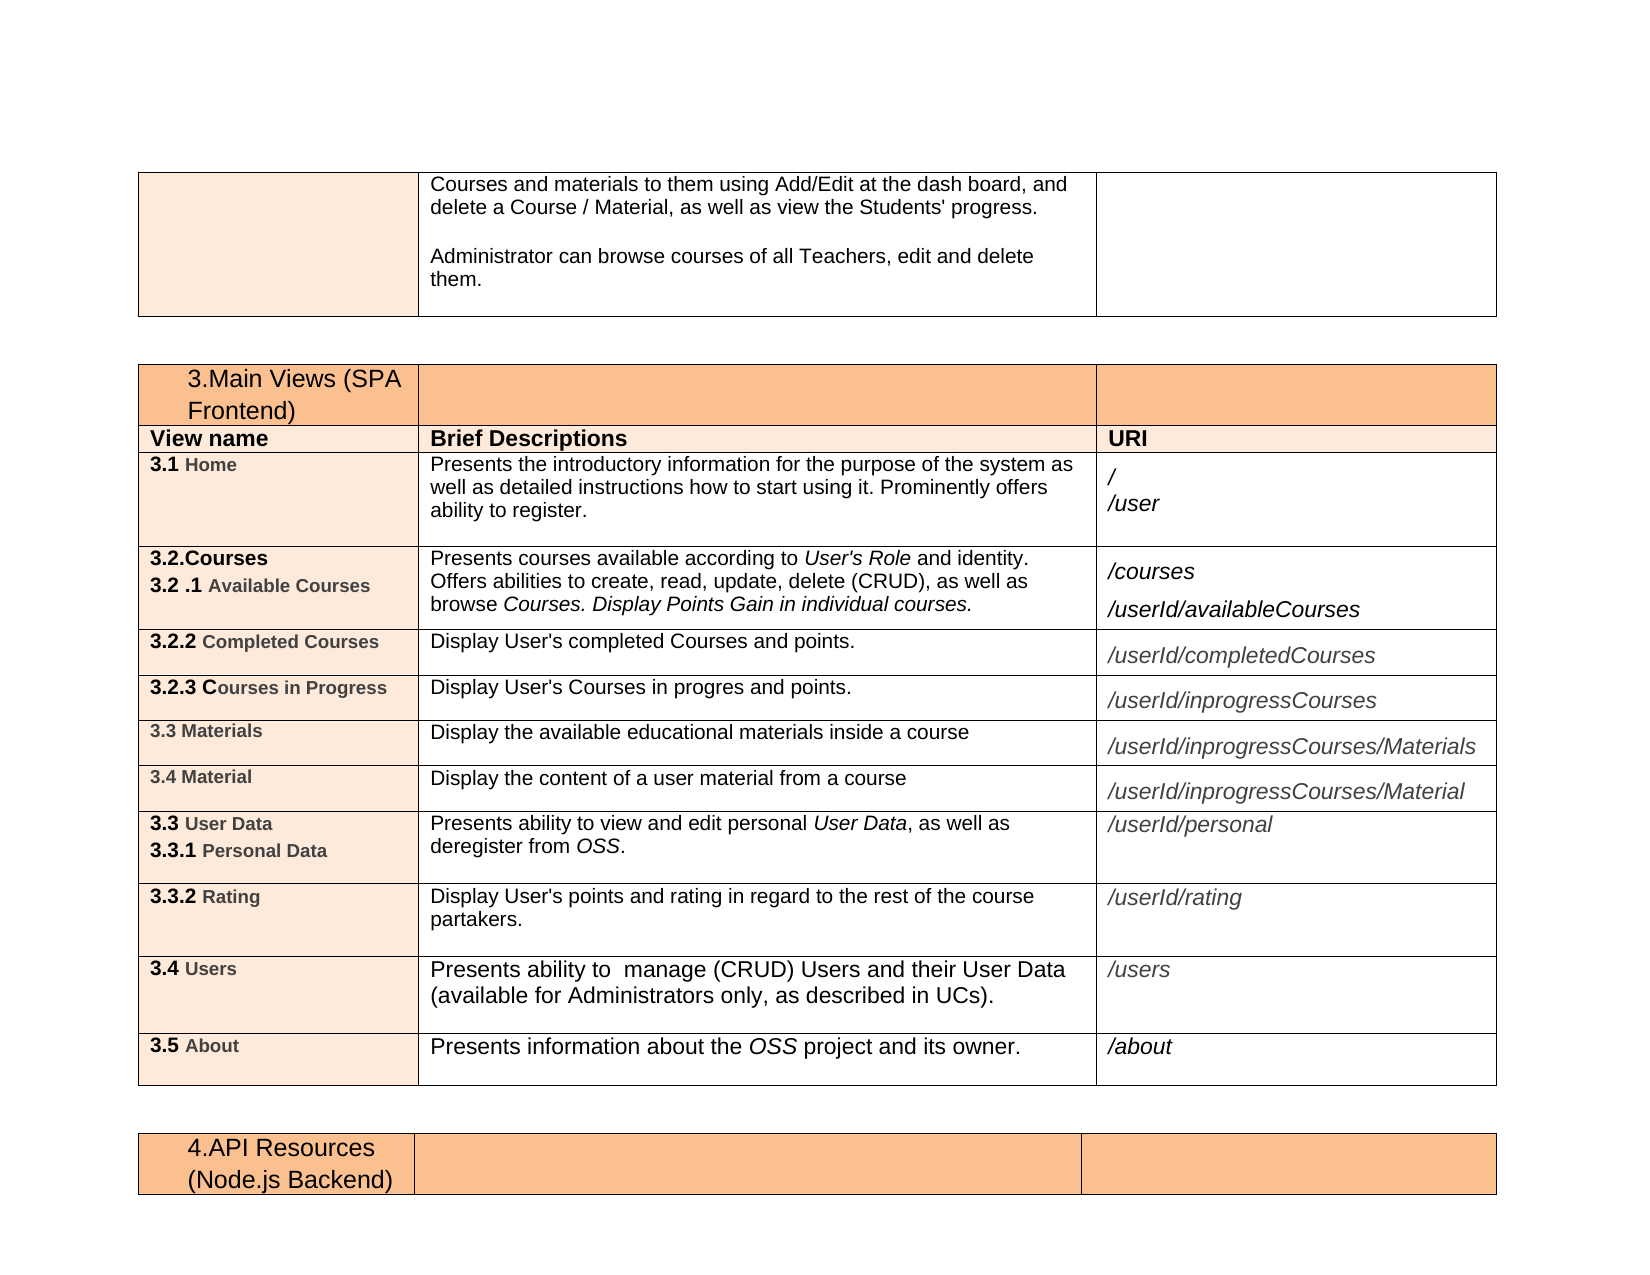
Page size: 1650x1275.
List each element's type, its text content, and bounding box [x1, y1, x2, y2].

table_cell 3.3 User Data 3.3.1 Personal Data [139, 812, 418, 883]
table_cell /userId/completedCourses [1097, 630, 1496, 674]
table_header Main Views (SPA Frontend) [139, 365, 418, 425]
table_cell Display User's completed Courses and points. [419, 630, 1096, 674]
table_cell /courses /userId/availableCourses [1097, 547, 1496, 629]
table_cell 3.1 Home [139, 453, 418, 546]
table_cell 3.5 About [139, 1034, 418, 1085]
table_cell 3.3.2 Rating [139, 884, 418, 956]
table_cell Display User's Courses in progres and points. [419, 676, 1096, 720]
table_cell 3.2.2 Completed Courses [139, 630, 418, 674]
table_cell /userId/inprogressCourses [1097, 676, 1496, 720]
table_cell / /user [1097, 453, 1496, 546]
table_cell /userId/personal [1097, 812, 1496, 883]
table_header [1082, 1134, 1496, 1194]
table_cell Courses and materials to them using Add/Edit at the dash board, and delete a Course / Material, as well as view the Students' progress. Administrator can browse courses of all Teachers, edit and delete them. [419, 173, 1096, 316]
table_cell Presents the introductory information for the purpose of the system as well as detailed instructions how to start using it. Prominently offers ability to register. [419, 453, 1096, 546]
table_cell View name [139, 426, 418, 452]
table_header [1097, 365, 1496, 425]
table_cell 3.2.Courses 3.2 .1 Available Courses [139, 547, 418, 629]
table_cell 3.2.3 Courses in Progress [139, 676, 418, 720]
table_header [419, 365, 1096, 425]
table_cell Presents ability to view and edit personal User Data, as well as deregister from OSS. [419, 812, 1096, 883]
table_cell /about [1097, 1034, 1496, 1085]
table_cell Brief Descriptions [419, 426, 1096, 452]
table_cell 3.4 Material [139, 766, 418, 811]
table_cell /users [1097, 957, 1496, 1033]
table_cell [139, 173, 418, 316]
table_cell /userId/inprogressCourses/Materials [1097, 721, 1496, 765]
table_cell Display the available educational materials inside a course [419, 721, 1096, 765]
table_cell Presents information about the OSS project and its owner. [419, 1034, 1096, 1085]
table_cell 3.4 Users [139, 957, 418, 1033]
table_cell Presents ability to manage (CRUD) Users and their User Data (available for Administrators only, as described in UCs). [419, 957, 1096, 1033]
table_cell URI [1097, 426, 1496, 452]
table_cell Display the content of a user material from a course [419, 766, 1096, 811]
table_cell /userId/rating [1097, 884, 1496, 956]
table_cell /userId/inprogressCourses/Material [1097, 766, 1496, 811]
table_header API Resources (Node.js Backend) [139, 1134, 414, 1194]
table_cell [1097, 173, 1496, 316]
table_cell Presents courses available according to User's Role and identity. Offers abilities to create, read, update, delete (CRUD), as well as browse Courses. Display Points Gain in individual courses. [419, 547, 1096, 629]
table_cell Display User's points and rating in regard to the rest of the course partakers. [419, 884, 1096, 956]
table_cell 3.3 Materials [139, 721, 418, 765]
table_header [415, 1134, 1081, 1194]
